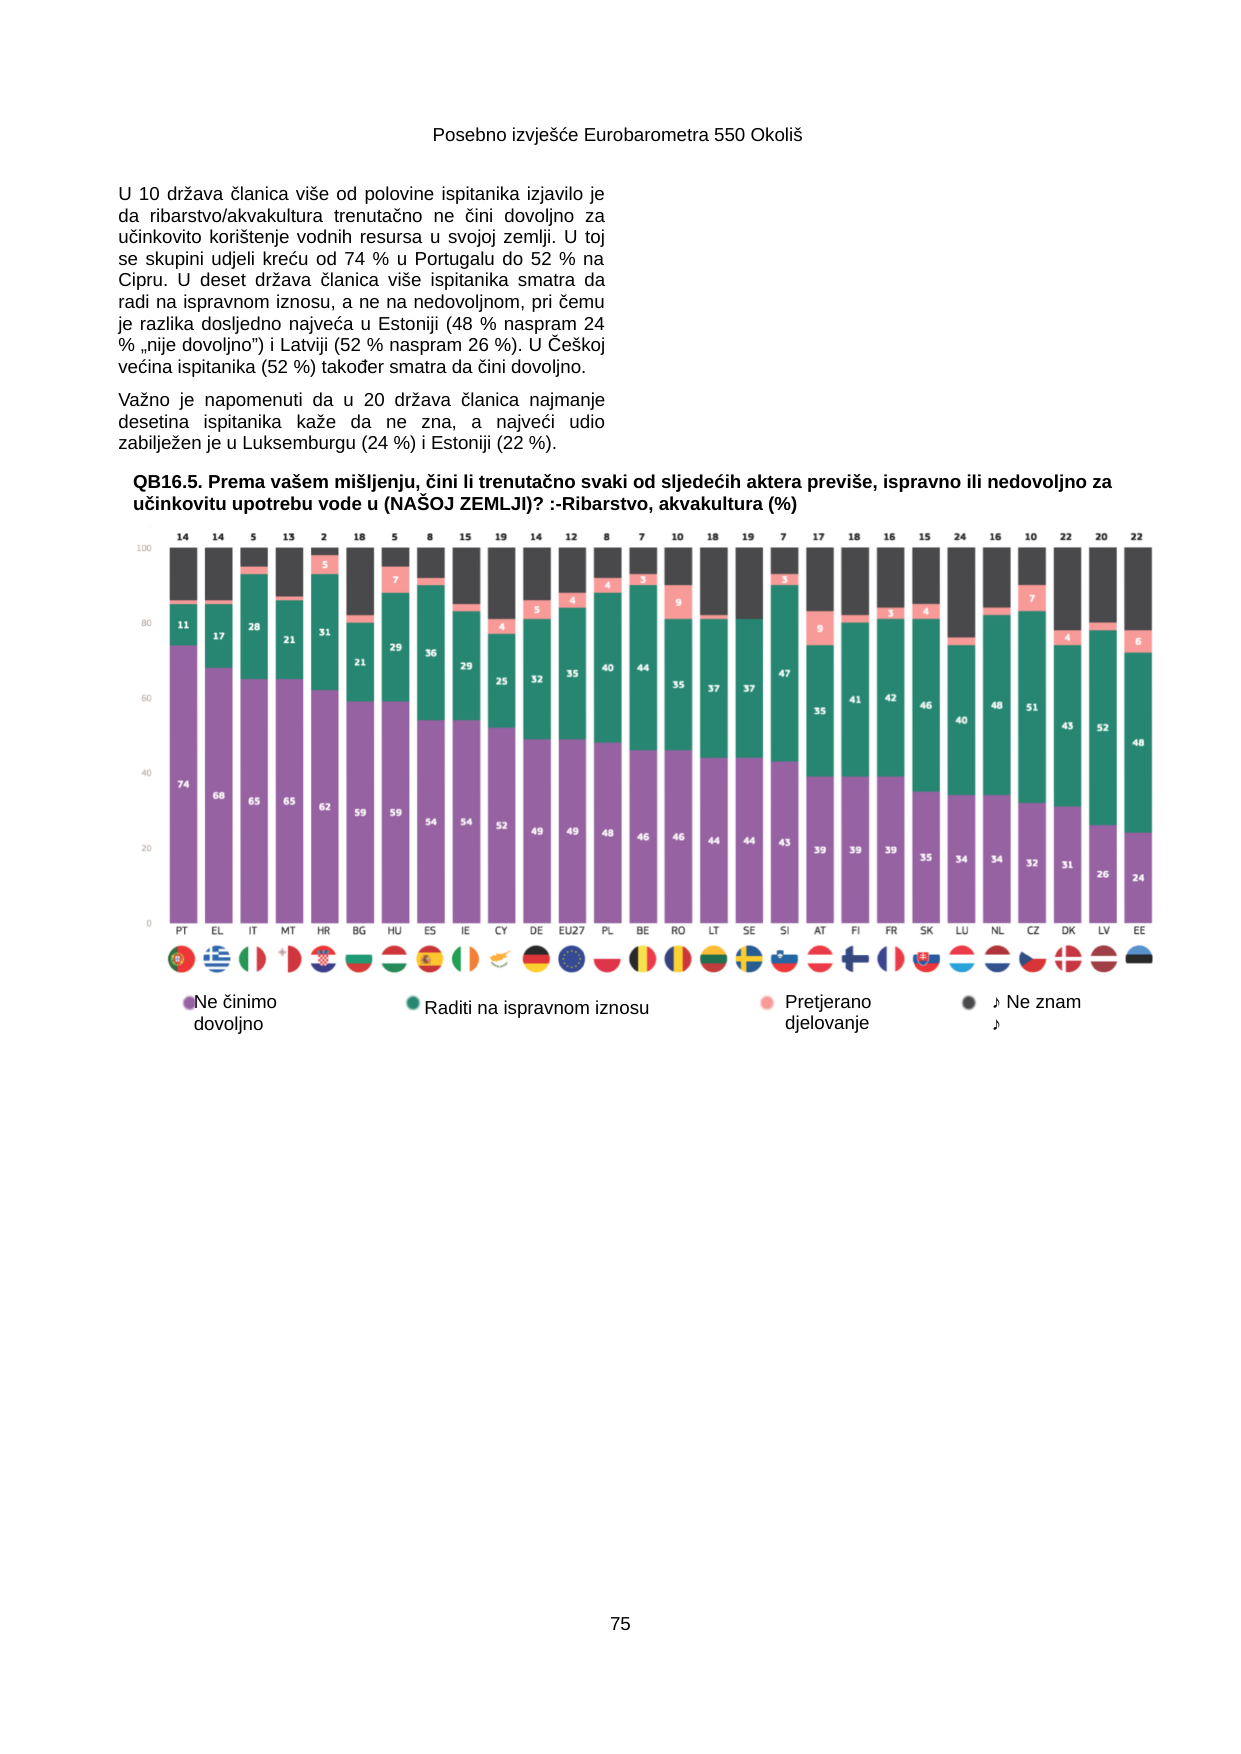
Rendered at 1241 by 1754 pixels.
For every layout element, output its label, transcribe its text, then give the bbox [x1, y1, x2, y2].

text Važno je napomenuti da u 20 država članica najmanje desetina ispitanika kaže da ne zna, a najveći udio zabilježen je u Luksemburgu (24 %) i Estoniji (22 %). [118, 389, 605, 454]
picture [125, 526, 1170, 981]
text U 10 država članica više od polovine ispitanika izjavilo je da ribarstvo/akvakultura trenutačno ne čini dovoljno za učinkovito korištenje vodnih resursa u svojoj zemlji. U toj se skupini udjeli kreću od 74 % u Portugalu do 52 % na Cipru. U deset država članica više ispitanika smatra da radi na ispravnom iznosu, a ne na nedovoljnom, pri čemu je razlika dosljedno najveća u Estoniji (48 % naspram 24 % „nije dovoljno”) i Latviji (52 % naspram 26 %). U Češkoj većina ispitanika (52 %) također smatra da čini dovoljno. [118, 183, 605, 377]
picture [173, 992, 978, 1016]
